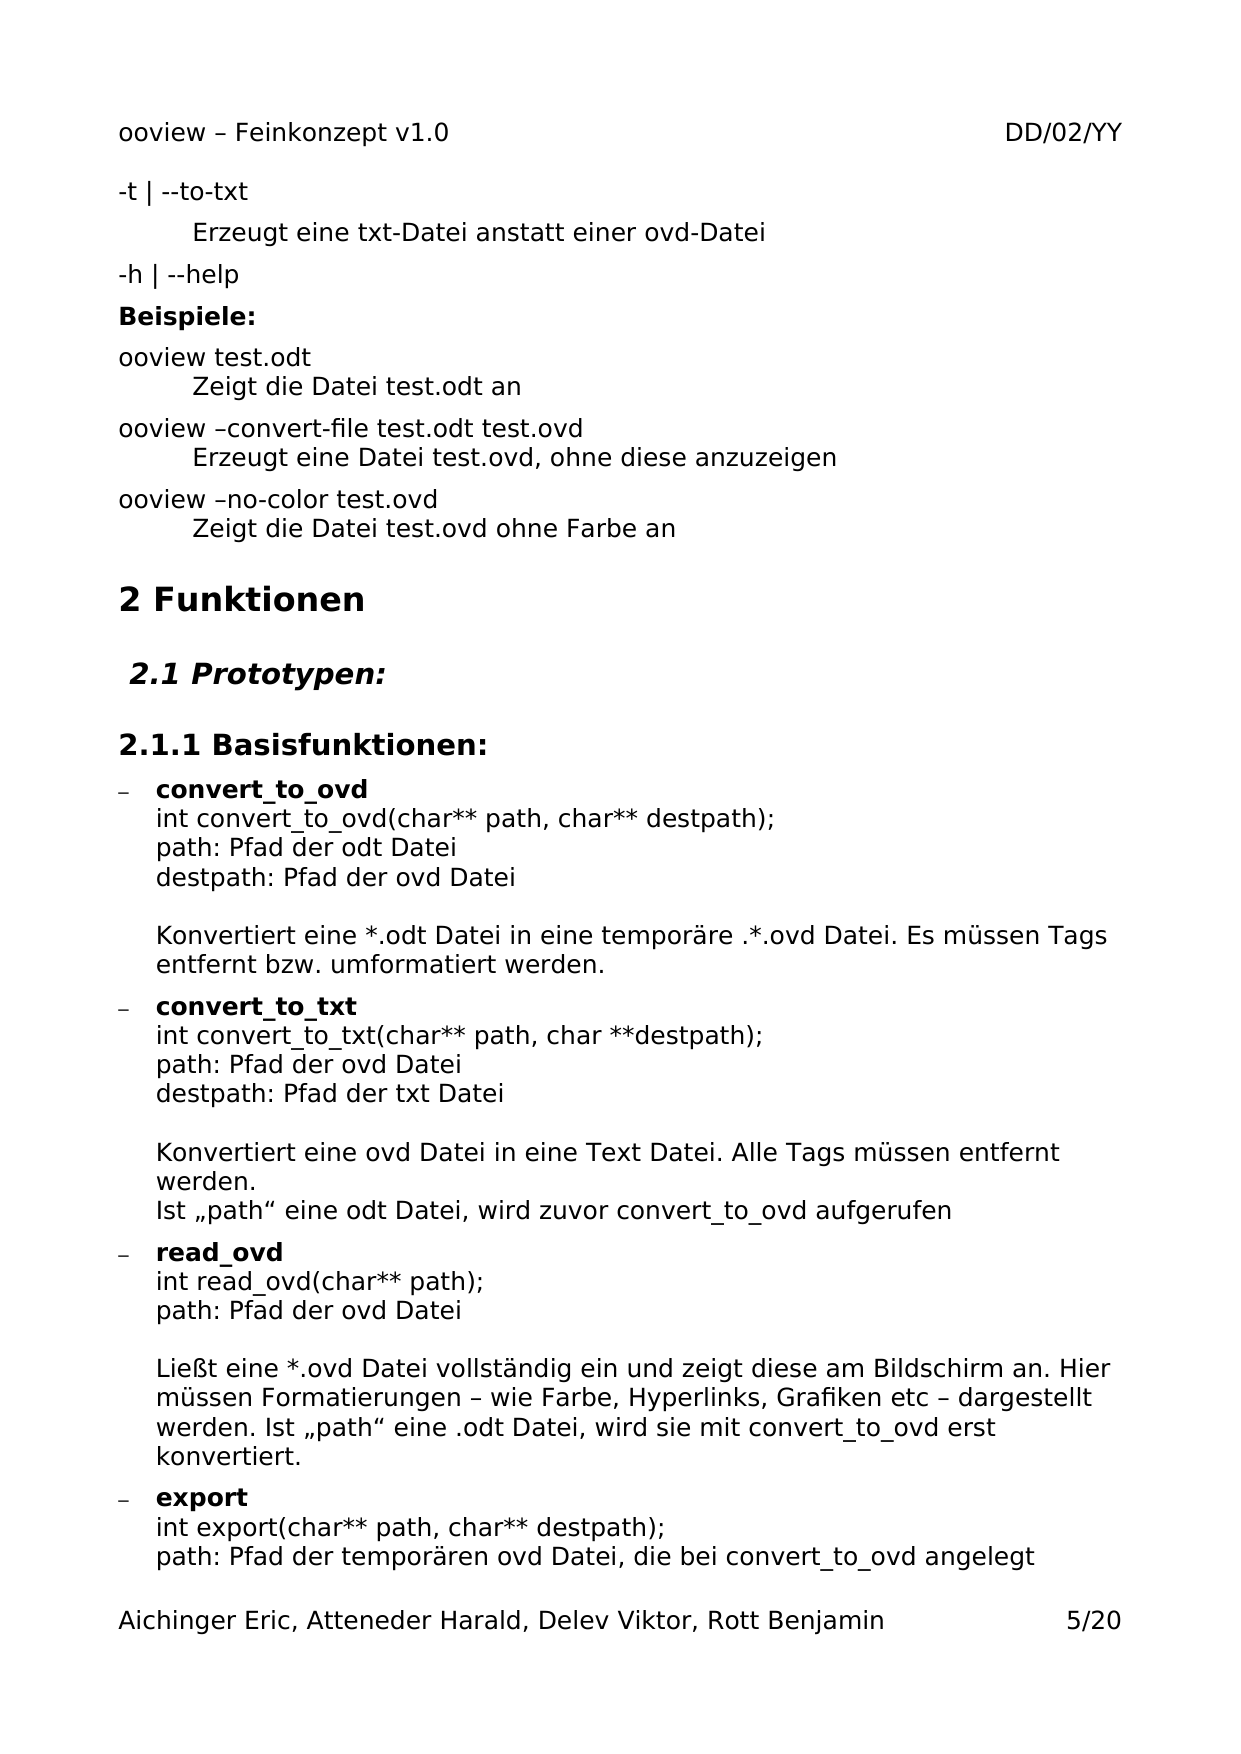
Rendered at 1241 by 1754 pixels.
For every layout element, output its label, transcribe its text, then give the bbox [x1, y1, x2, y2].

subtitle Funktionen [118, 581, 1122, 620]
text Erzeugt eine txt-Datei anstatt einer ovd-Datei [118, 218, 1122, 248]
subtitle Prototypen: [118, 657, 1122, 691]
list convert_to_ovd int convert_to_ovd(char** path, char** destpath); path: Pfad der odt Datei destpath: Pfad der ovd Datei Konvertiert eine *.odt Datei in eine temporäre .*.ovd Datei. Es müssen Tags entfernt bzw. umformatiert werden. [118, 775, 1122, 979]
list read_ovd int read_ovd(char** path); path: Pfad der ovd Datei Ließt eine *.ovd Datei vollständig ein und zeigt diese am Bildschirm an. Hier müssen Formatierungen – wie Farbe, Hyperlinks, Grafiken etc – dargestellt werden. Ist „path“ eine .odt Datei, wird sie mit convert_to_ovd erst konvertiert. [118, 1238, 1122, 1471]
text Beispiele: [118, 302, 1122, 331]
list export int export(char** path, char** destpath); path: Pfad der temporären ovd Datei, die bei convert_to_ovd angelegt [118, 1483, 1122, 1571]
list convert_to_txt int convert_to_txt(char** path, char **destpath); path: Pfad der ovd Datei destpath: Pfad der txt Datei Konvertiert eine ovd Datei in eine Text Datei. Alle Tags müssen entfernt werden. Ist „path“ eine odt Datei, wird zuvor convert_to_ovd aufgerufen [118, 992, 1122, 1225]
text ooview test.odt Zeigt die Datei test.odt an [118, 343, 1122, 402]
text ooview –convert-file test.odt test.ovd Erzeugt eine Datei test.ovd, ohne diese anzuzeigen [118, 414, 1122, 473]
text ooview –no-color test.ovd Zeigt die Datei test.ovd ohne Farbe an [118, 485, 1122, 543]
subtitle Basisfunktionen: [118, 729, 1122, 763]
text -h | --help [118, 260, 1122, 289]
text -t | --to-txt [118, 177, 1122, 206]
